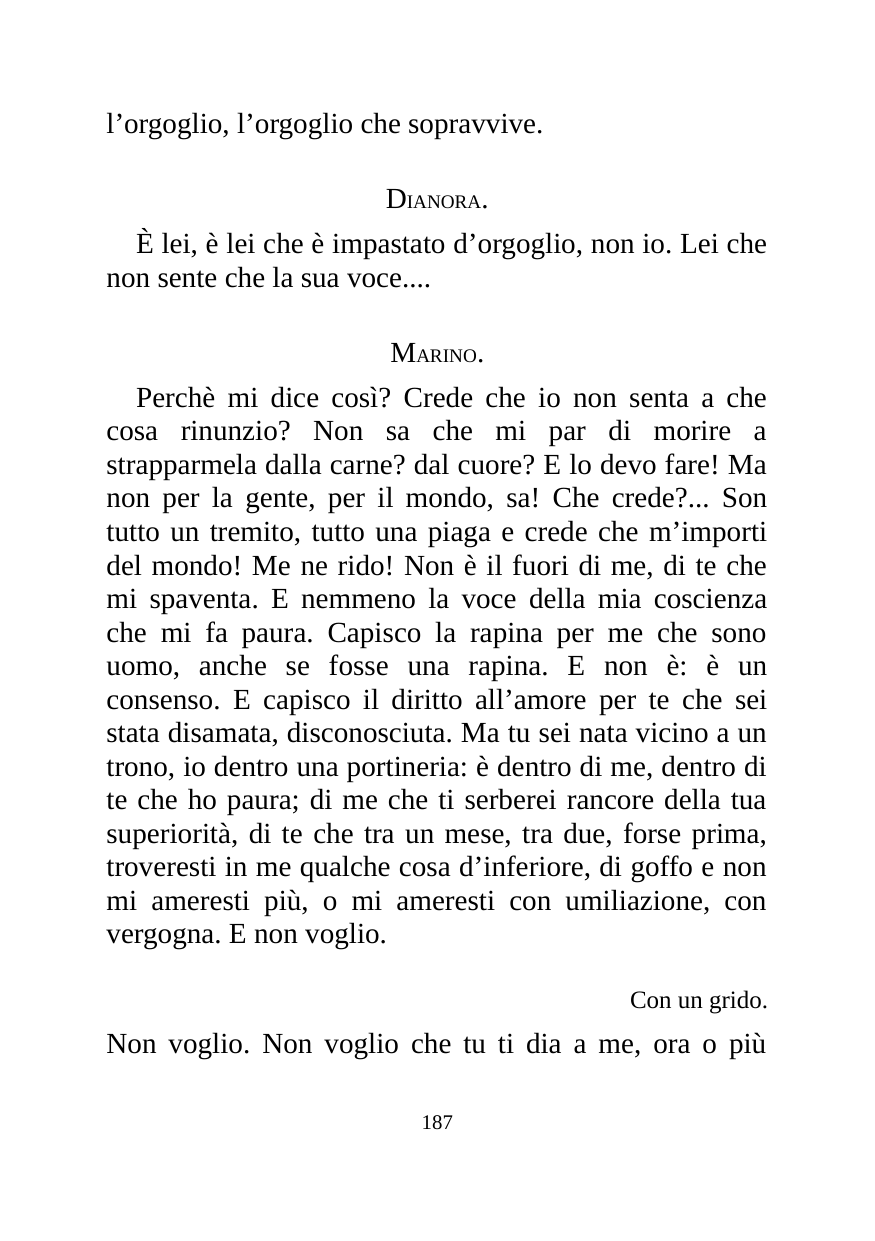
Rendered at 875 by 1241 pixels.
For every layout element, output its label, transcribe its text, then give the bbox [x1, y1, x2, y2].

text Con un grido. [106, 986, 768, 1014]
text Perchè mi dice così? Crede che io non senta a che cosa rinunzio? Non sa che mi par di morire a strapparmela dalla carne? dal cuore? E lo devo fare! Ma non per la gente, per il mondo, sa! Che crede?... Son tutto un tremito, tutto una piaga e crede che m’importi del mondo! Me ne rido! Non è il fuori di me, di te che mi spaventa. E nemmeno la voce della mia coscienza che mi fa paura. Capisco la rapina per me che sono uomo, anche se fosse una rapina. E non è: è un consenso. E capisco il diritto all’amore per te che sei stata disamata, disconosciuta. Ma tu sei nata vicino a un trono, io dentro una portineria: è dentro di me, dentro di te che ho paura; di me che ti serberei rancore della tua superiorità, di te che tra un mese, tra due, forse prima, troveresti in me qualche cosa d’inferiore, di goffo e non mi ameresti più, o mi ameresti con umiliazione, con vergogna. E non voglio. [106, 380, 768, 950]
text l’orgoglio, l’orgoglio che sopravvive. [106, 106, 768, 140]
text Dianora. [106, 181, 768, 214]
text Non voglio. Non voglio che tu ti dia a me, ora o più [106, 1026, 768, 1060]
text È lei, è lei che è impastato d’orgoglio, non io. Lei che non sente che la sua voce.... [106, 226, 768, 293]
text Marino. [106, 335, 768, 368]
